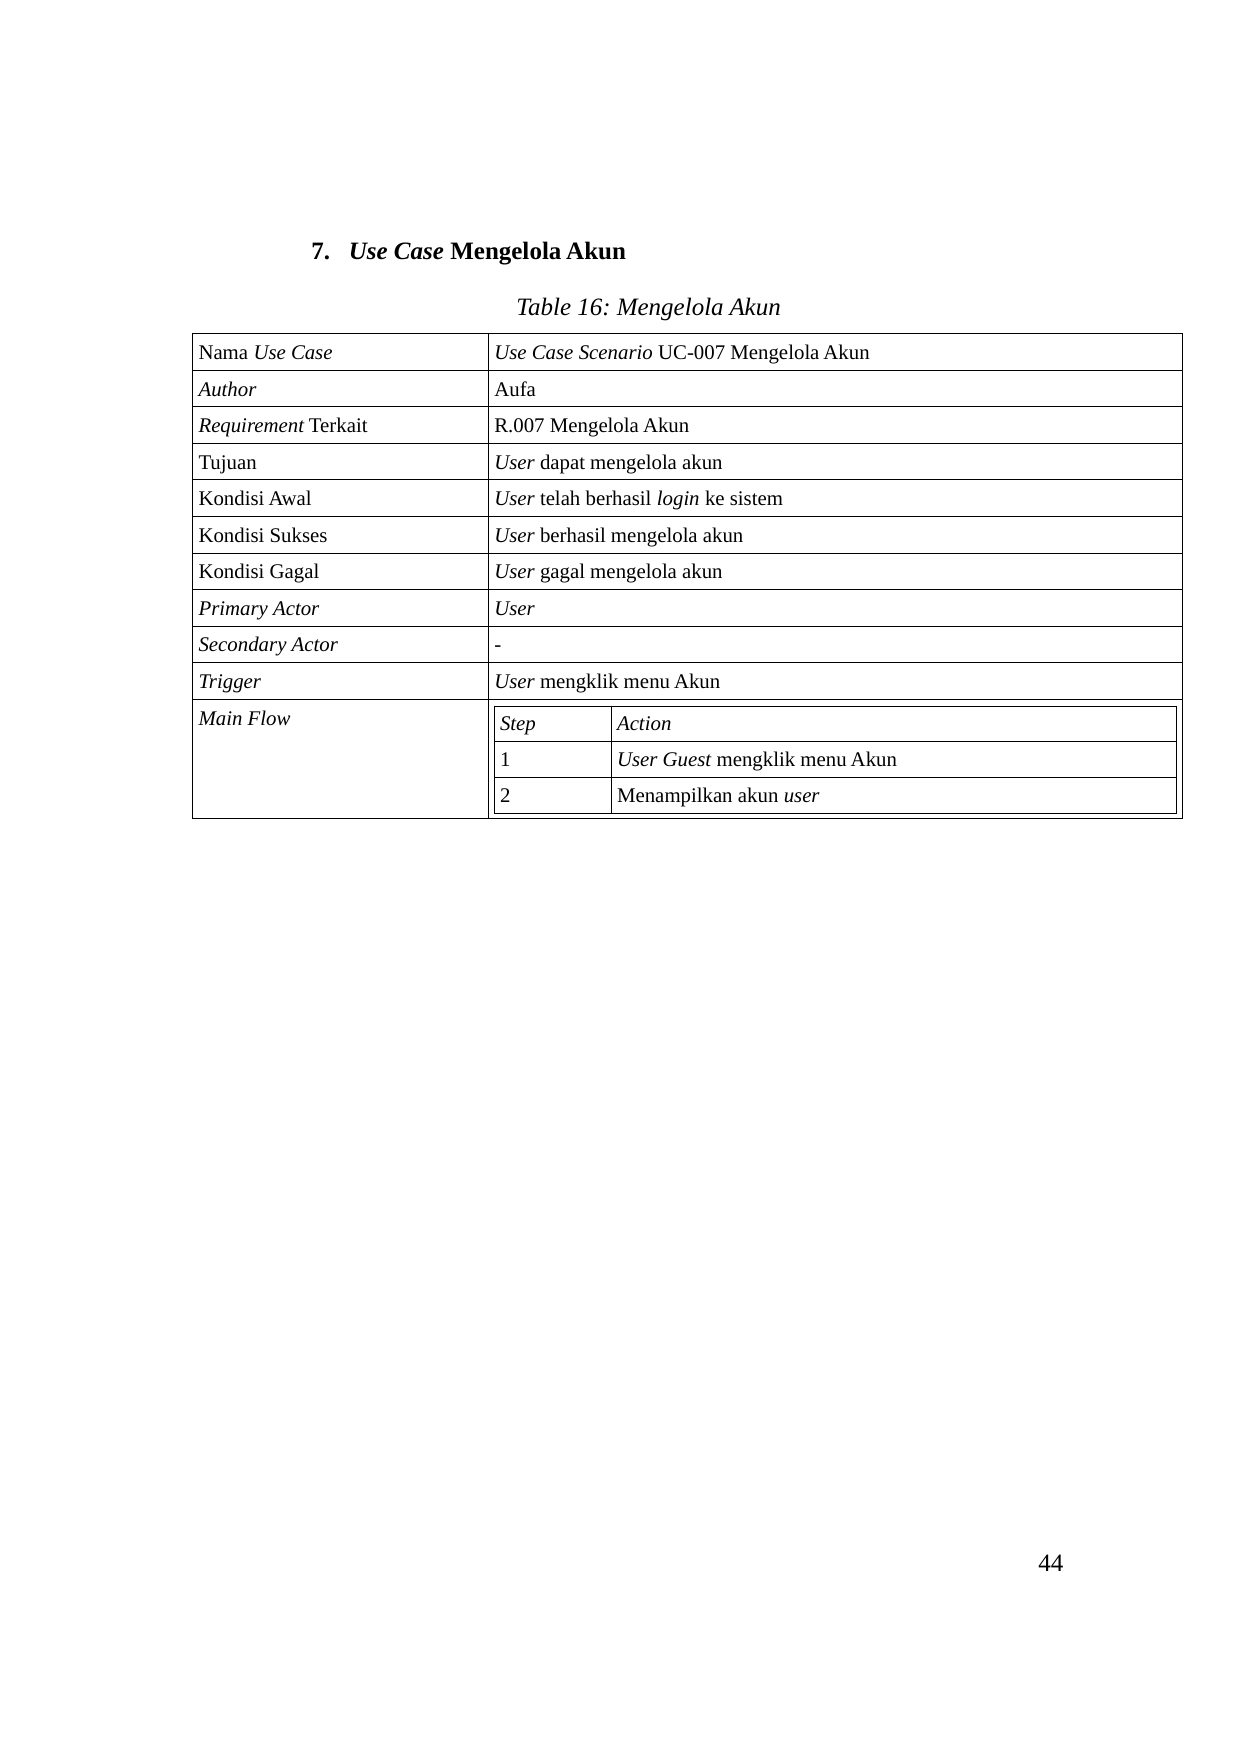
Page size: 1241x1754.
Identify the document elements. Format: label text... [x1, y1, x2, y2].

table_cell 2 [495, 778, 611, 812]
text Table 16: Mengelola Akun [236, 292, 1063, 321]
table_header Use Case Scenario UC-007 Mengelola Akun [489, 334, 1182, 370]
table_cell Trigger [193, 663, 488, 699]
table_cell User berhasil mengelola akun [489, 517, 1182, 552]
table_cell User telah berhasil login ke sistem [489, 480, 1182, 516]
list Use Case Mengelola Akun [311, 236, 1063, 265]
table_cell Author [193, 371, 488, 406]
table_cell User Guest mengklik menu Akun [612, 742, 1176, 777]
table_cell Kondisi Sukses [193, 517, 488, 552]
table_cell Kondisi Awal [193, 480, 488, 516]
table_cell Requirement Terkait [193, 407, 488, 443]
table_header Nama Use Case [193, 334, 488, 370]
table_header Step [495, 707, 611, 741]
table_cell User gagal mengelola akun [489, 554, 1182, 589]
table_cell Menampilkan akun user [612, 778, 1176, 812]
table_cell - [489, 627, 1182, 662]
table_cell R.007 Mengelola Akun [489, 407, 1182, 443]
table_cell User dapat mengelola akun [489, 444, 1182, 479]
table_cell Secondary Actor [193, 627, 488, 662]
table_cell Aufa [489, 371, 1182, 406]
table_cell User mengklik menu Akun [489, 663, 1182, 699]
table_cell Main Flow [193, 700, 488, 818]
table_cell 1 [495, 742, 611, 777]
table_cell Tujuan [193, 444, 488, 479]
table_header Action [612, 707, 1176, 741]
table_cell Kondisi Gagal [193, 554, 488, 589]
table_cell [489, 700, 1182, 818]
table_cell Primary Actor [193, 590, 488, 626]
table_cell User [489, 590, 1182, 626]
